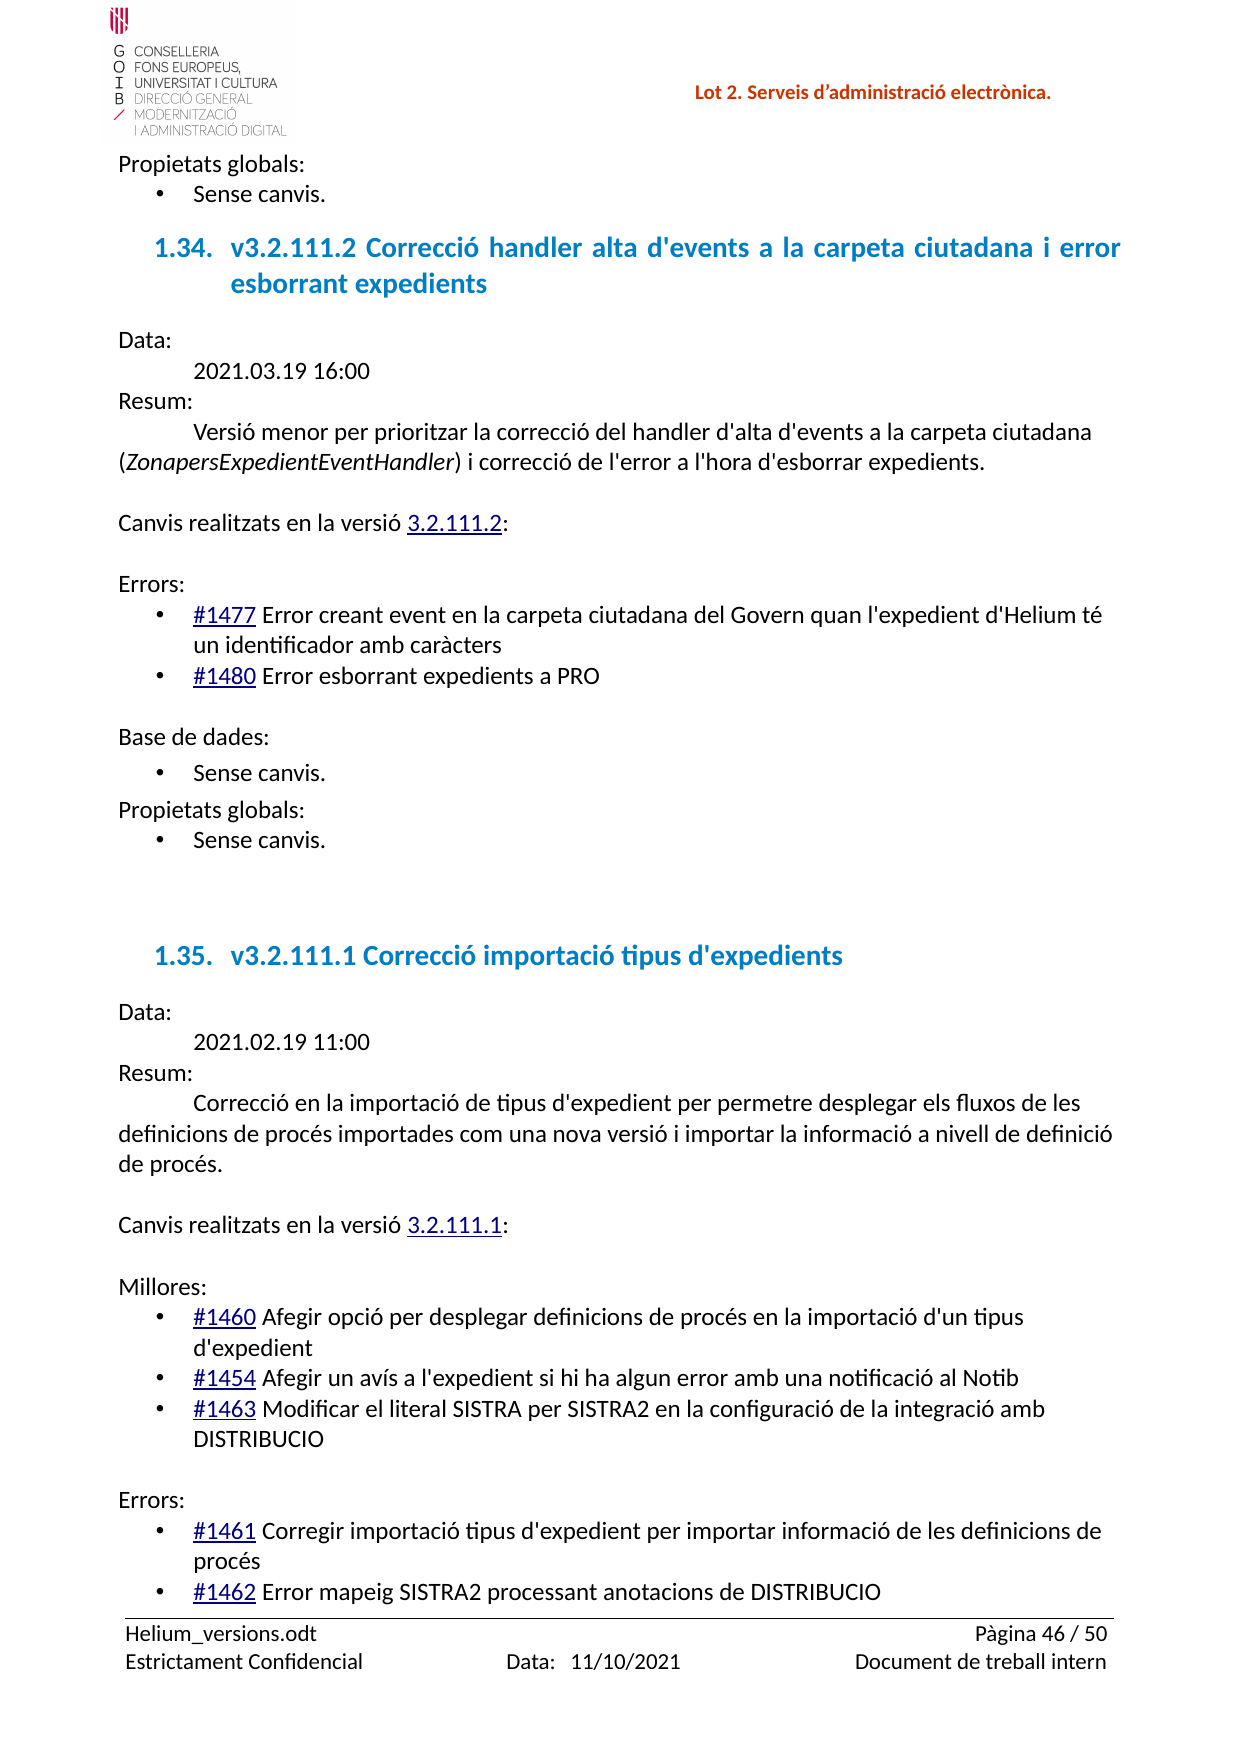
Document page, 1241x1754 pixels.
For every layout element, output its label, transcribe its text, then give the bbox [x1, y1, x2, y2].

text Propietats globals: [118, 148, 1122, 178]
text Data: [118, 996, 1122, 1026]
list #1461 Corregir importació tipus d'expedient per importar informació de les definicions de procés [156, 1515, 1122, 1576]
text 2021.02.19 11:00 [118, 1026, 1122, 1057]
list #1480 Error esborrant expedients a PRO [156, 660, 1122, 691]
picture [100, 0, 297, 144]
list Sense canvis. [156, 757, 1122, 788]
subtitle v3.2.111.2 Correcció handler alta d'events a la carpeta ciutadana i error esborrant expedients [153, 229, 1122, 301]
list #1454 Afegir un avís a l'expedient si hi ha algun error amb una notificació al Notib [156, 1362, 1122, 1393]
text Data: [118, 324, 1122, 355]
list Sense canvis. [156, 178, 1122, 209]
list #1462 Error mapeig SISTRA2 processant anotacions de DISTRIBUCIO [156, 1576, 1122, 1606]
list #1463 Modificar el literal SISTRA per SISTRA2 en la configuració de la integració amb DISTRIBUCIO [156, 1393, 1122, 1454]
text Resum: [118, 1057, 1122, 1087]
list Sense canvis. [156, 824, 1122, 855]
list #1460 Afegir opció per desplegar definicions de procés en la importació d'un tipus d'expedient [156, 1301, 1122, 1362]
list #1477 Error creant event en la carpeta ciutadana del Govern quan l'expedient d'Helium té un identificador amb caràcters [156, 599, 1122, 660]
text Millores: [118, 1271, 1122, 1301]
text Base de dades: [118, 721, 1122, 752]
text Propietats globals: [118, 794, 1122, 824]
text Errors: [118, 1484, 1122, 1515]
text Resum: [118, 385, 1122, 416]
text Correcció en la importació de tipus d'expedient per permetre desplegar els fluxos de les definicions de procés importades com una nova versió i importar la informació a nivell de definició de procés. [118, 1087, 1122, 1179]
text Canvis realitzats en la versió 3.2.111.2: [118, 507, 1122, 538]
text Versió menor per prioritzar la correcció del handler d'alta d'events a la carpeta ciutadana (ZonapersExpedientEventHandler) i correcció de l'error a l'hora d'esborrar expedients. [118, 416, 1122, 477]
text 2021.03.19 16:00 [118, 355, 1122, 385]
text Canvis realitzats en la versió 3.2.111.1: [118, 1209, 1122, 1240]
subtitle v3.2.111.1 Correcció importació tipus d'expedients [153, 937, 1122, 972]
text Errors: [118, 568, 1122, 599]
